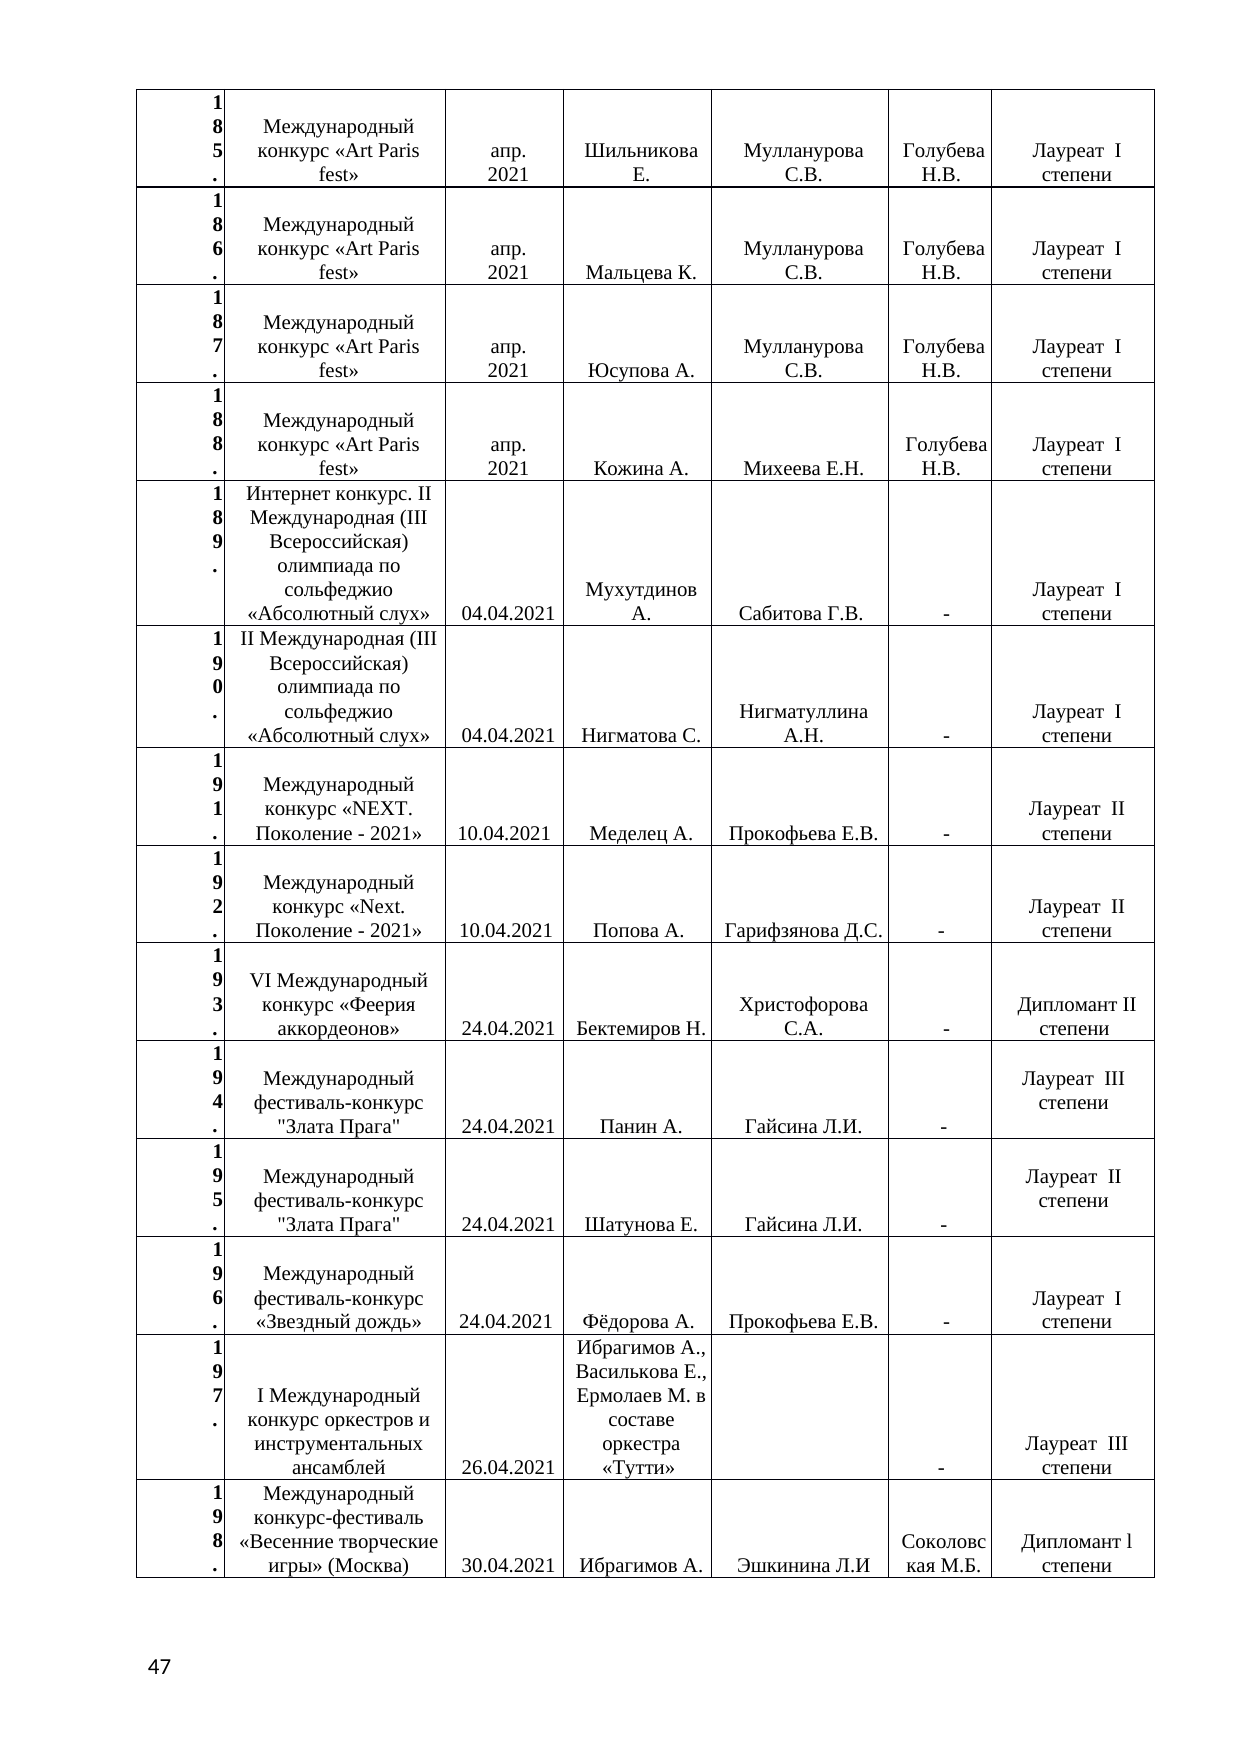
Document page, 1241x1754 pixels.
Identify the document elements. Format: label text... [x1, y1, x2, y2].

table_cell апр. 2021 [446, 90, 563, 186]
table_cell Голубева Н.В. [889, 285, 991, 382]
table_cell Лауреат I степени [992, 481, 1154, 625]
table_cell Мальцева К. [564, 188, 711, 284]
table_cell - [889, 1041, 991, 1138]
table_cell [137, 1237, 224, 1333]
table_cell апр. 2021 [446, 285, 563, 382]
table_cell - [889, 1335, 991, 1479]
table_cell Лауреат I степени [992, 188, 1154, 284]
table_cell Дипломант II степени [992, 943, 1154, 1040]
table_cell I Международный конкурс оркестров и инструментальных ансамблей [225, 1335, 445, 1479]
table_cell [137, 943, 224, 1040]
table_cell 10.04.2021 [446, 748, 563, 844]
table_cell Эшкинина Л.И [712, 1480, 888, 1577]
table_cell - [889, 748, 991, 844]
table_cell Шильникова Е. [564, 90, 711, 186]
table_cell Мулланурова С.В. [712, 90, 888, 186]
table_cell Лауреат I степени [992, 285, 1154, 382]
table_cell - [889, 846, 991, 942]
table_cell [137, 1139, 224, 1236]
table_cell Сабитова Г.В. [712, 481, 888, 625]
table_cell Мулланурова С.В. [712, 188, 888, 284]
table_cell Интернет конкурс. II Международная (III Всероссийская) олимпиада по сольфеджио «Абсолютный слух» [225, 481, 445, 625]
table_cell 30.04.2021 [446, 1480, 563, 1577]
table_cell Ибрагимов А. [564, 1480, 711, 1577]
table_cell [137, 188, 224, 284]
table_cell Лауреат III степени [992, 1335, 1154, 1479]
table_cell Лауреат II степени [992, 748, 1154, 844]
table_cell апр. 2021 [446, 383, 563, 480]
table_cell II Международная (III Всероссийская) олимпиада по сольфеджио «Абсолютный слух» [225, 626, 445, 747]
table_cell Лауреат II степени [992, 846, 1154, 942]
table_cell - [889, 1139, 991, 1236]
table_cell [137, 1335, 224, 1479]
table_cell Международный фестиваль-конкурс "Злата Прага" [225, 1139, 445, 1236]
table_cell Лауреат I степени [992, 626, 1154, 747]
table_cell Международный конкурс «Art Paris fest» [225, 188, 445, 284]
table_cell [712, 1335, 888, 1479]
table_cell Лауреат I степени [992, 1237, 1154, 1333]
table_cell 24.04.2021 [446, 943, 563, 1040]
table_cell Голубева Н.В. [889, 383, 991, 480]
table_cell [137, 481, 224, 625]
table_cell апр. 2021 [446, 188, 563, 284]
table_cell 10.04.2021 [446, 846, 563, 942]
table_cell Панин А. [564, 1041, 711, 1138]
table_cell Нигматуллина А.Н. [712, 626, 888, 747]
table_cell 04.04.2021 [446, 626, 563, 747]
table_cell 24.04.2021 [446, 1041, 563, 1138]
table_cell 26.04.2021 [446, 1335, 563, 1479]
table_cell Международный конкурс «Art Paris fest» [225, 383, 445, 480]
table_cell [137, 1480, 224, 1577]
table_cell Мулланурова С.В. [712, 285, 888, 382]
table_cell VI Международный конкурс «Феерия аккордеонов» [225, 943, 445, 1040]
table_cell Международный конкурс «Next. Поколение - 2021» [225, 846, 445, 942]
table_cell Бектемиров Н. [564, 943, 711, 1040]
table_cell Меделец А. [564, 748, 711, 844]
table_cell Гайсина Л.И. [712, 1041, 888, 1138]
table_cell Фёдорова А. [564, 1237, 711, 1333]
table_cell [137, 90, 224, 186]
table_cell [137, 846, 224, 942]
table_cell Кожина А. [564, 383, 711, 480]
table_cell Гайсина Л.И. [712, 1139, 888, 1236]
table_cell Дипломант l степени [992, 1480, 1154, 1577]
table_cell Международный конкурс «NEXT. Поколение - 2021» [225, 748, 445, 844]
table_cell Международный конкурс «Art Paris fest» [225, 285, 445, 382]
table_cell Прокофьева Е.В. [712, 1237, 888, 1333]
table_cell [137, 626, 224, 747]
table_cell Шатунова Е. [564, 1139, 711, 1236]
table_cell Соколовская М.Б. [889, 1480, 991, 1577]
table_cell Лауреат III степени [992, 1041, 1154, 1138]
table_cell 24.04.2021 [446, 1237, 563, 1333]
table_cell Международный фестиваль-конкурс "Злата Прага" [225, 1041, 445, 1138]
table_cell Международный конкурс «Art Paris fest» [225, 90, 445, 186]
table_cell Михеева Е.Н. [712, 383, 888, 480]
table_cell Христофорова С.А. [712, 943, 888, 1040]
table_cell [137, 383, 224, 480]
table_cell - [889, 1237, 991, 1333]
table_cell [137, 285, 224, 382]
table_cell Гарифзянова Д.С. [712, 846, 888, 942]
table_cell - [889, 481, 991, 625]
table_cell Ибрагимов А., Василькова Е., Ермолаев М. в составе оркестра «Тутти» [564, 1335, 711, 1479]
table_cell Прокофьева Е.В. [712, 748, 888, 844]
table_cell [137, 1041, 224, 1138]
table_cell Лауреат I степени [992, 383, 1154, 480]
table_cell [137, 748, 224, 844]
table_cell Лауреат I степени [992, 90, 1154, 186]
table_cell Голубева Н.В. [889, 90, 991, 186]
table_cell Международный фестиваль-конкурс «Звездный дождь» [225, 1237, 445, 1333]
table_cell - [889, 943, 991, 1040]
table_cell Международный конкурс-фестиваль «Весенние творческие игры» (Москва) [225, 1480, 445, 1577]
table_cell Попова А. [564, 846, 711, 942]
table_cell 24.04.2021 [446, 1139, 563, 1236]
table_cell Голубева Н.В. [889, 188, 991, 284]
table_cell - [889, 626, 991, 747]
table_cell Нигматова С. [564, 626, 711, 747]
table_cell Мухутдинов А. [564, 481, 711, 625]
table_cell Юсупова А. [564, 285, 711, 382]
table_cell 04.04.2021 [446, 481, 563, 625]
table_cell Лауреат II степени [992, 1139, 1154, 1236]
